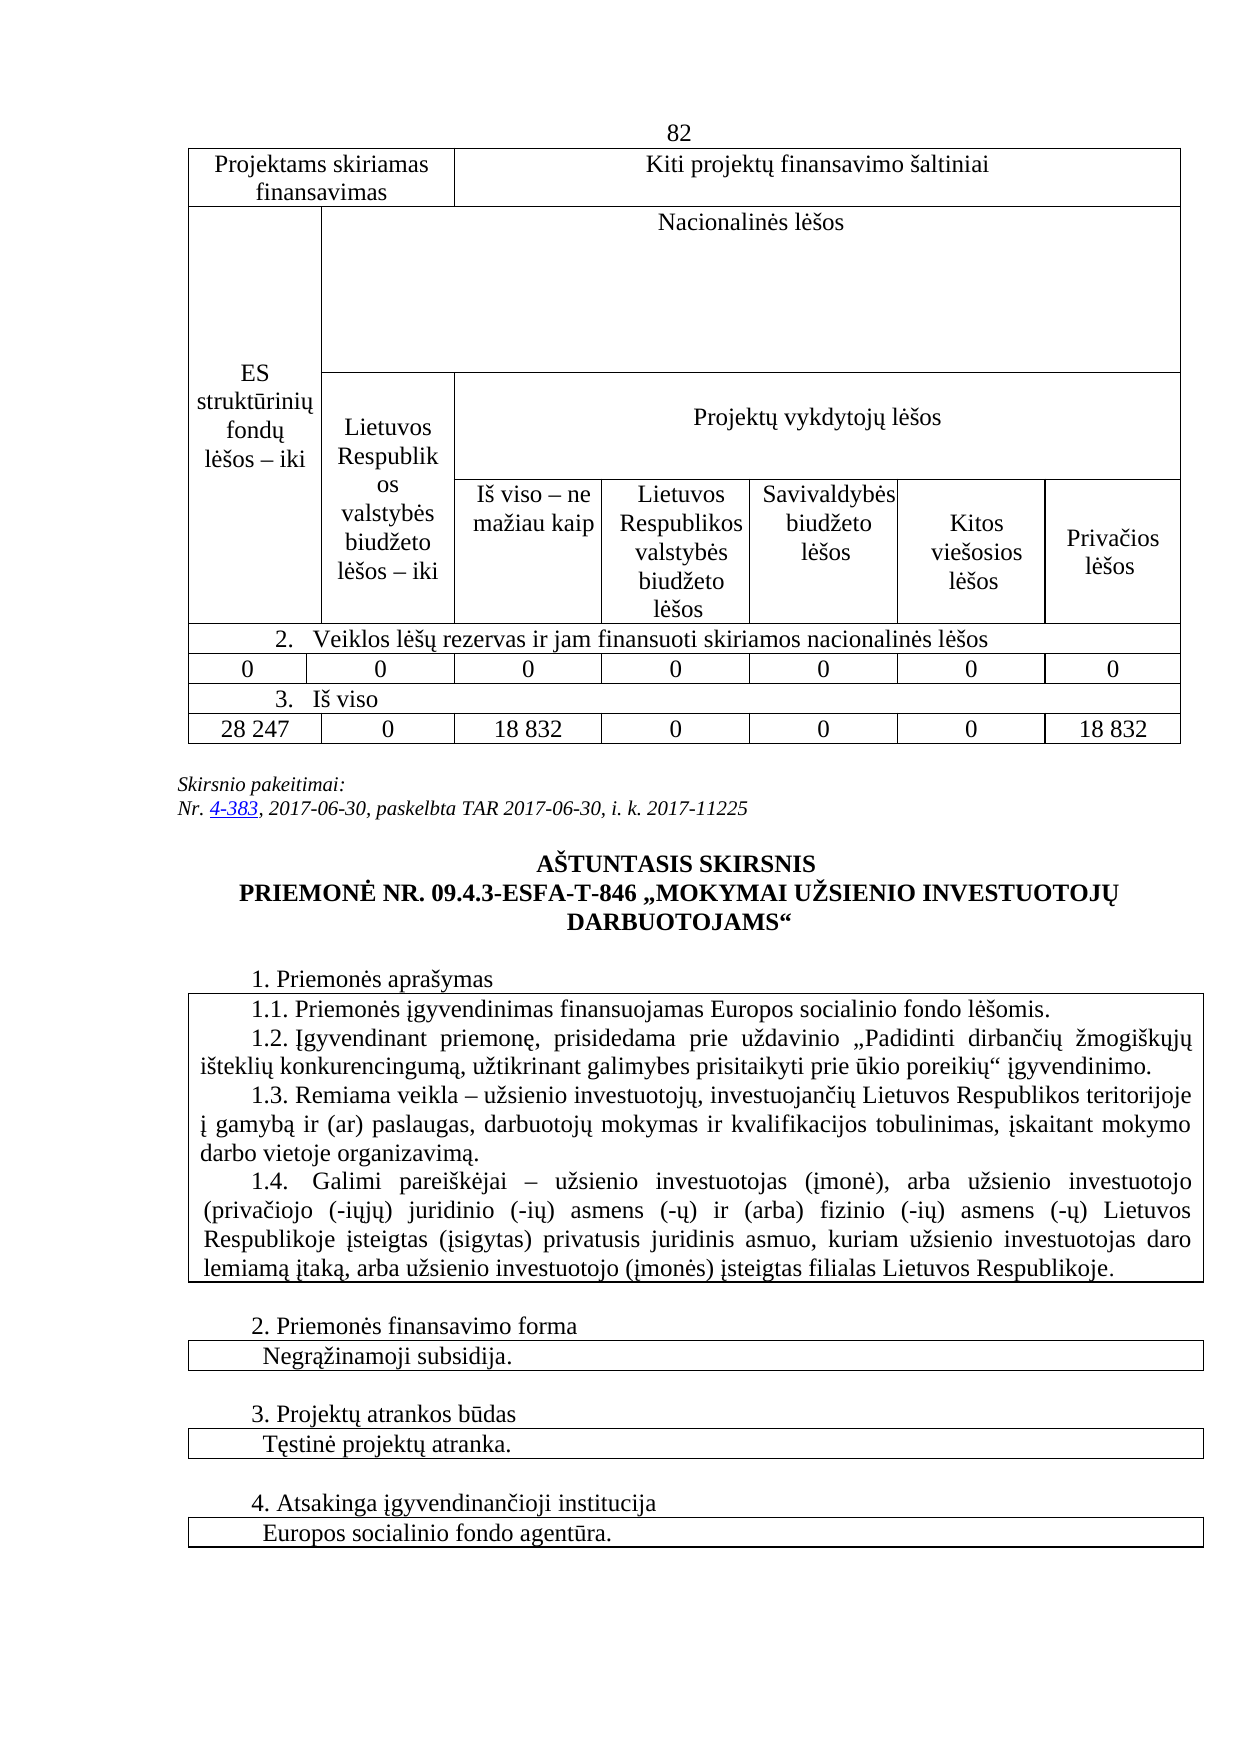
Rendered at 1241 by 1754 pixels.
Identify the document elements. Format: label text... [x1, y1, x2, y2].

table_cell 1.3. Remiama veikla – užsienio investuotojų, investuojančių Lietuvos Respublikos teritorijoje į gamybą ir (ar) paslaugas, darbuotojų mokymas ir kvalifikacijos tobulinimas, įskaitant mokymo darbo vietoje organizavimą. [189, 1080, 1203, 1166]
text AŠTUNTASIS SKIRSNIS [177, 849, 1181, 878]
table_cell 1.2. Įgyvendinant priemonę, prisidedama prie uždavinio „Padidinti dirbančių žmogiškųjų išteklių konkurencingumą, užtikrinant galimybes prisitaikyti prie ūkio poreikių“ įgyvendinimo. [189, 1023, 1203, 1080]
table_header Negrąžinamoji subsidija. [189, 1341, 1203, 1370]
table_cell Privačios lėšos [1046, 480, 1180, 623]
text 3. Projektų atrankos būdas [177, 1399, 1181, 1428]
text 1. Priemonės aprašymas [177, 964, 1181, 993]
table_cell 0 [898, 654, 1044, 683]
table_cell 0 [750, 654, 897, 683]
table_cell 0 [1046, 654, 1180, 683]
table_cell 0 [189, 654, 306, 683]
table_cell 0 [602, 714, 749, 742]
table_header Projektams skiriamas finansavimas [189, 149, 454, 206]
table_cell Savivaldybės biudžeto lėšos [750, 480, 897, 623]
text 2. Priemonės finansavimo forma [177, 1311, 1181, 1340]
table_header Kiti projektų finansavimo šaltiniai [455, 149, 1180, 206]
table_cell Lietuvos Respublikos valstybės biudžeto lėšos – iki [322, 373, 454, 623]
table_cell 1.4. Galimi pareiškėjai – užsienio investuotojas (įmonė), arba užsienio investuotojo (privačiojo (-iųjų) juridinio (-ių) asmens (-ų) ir (arba) fizinio (-ių) asmens (-ų) Lietuvos Respublikoje įsteigtas (įsigytas) privatusis juridinis asmuo, kuriam užsienio investuotojas daro lemiamą įtaką, arba užsienio investuotojo (įmonės) įsteigtas filialas Lietuvos Respublikoje. [189, 1166, 1203, 1281]
table_cell 0 [750, 714, 897, 742]
table_cell Lietuvos Respublikos valstybės biudžeto lėšos [602, 480, 749, 623]
table_header Tęstinė projektų atranka. [189, 1429, 1203, 1458]
table_cell Kitos viešosios lėšos [898, 480, 1044, 623]
table_cell 0 [322, 714, 454, 742]
text Nr. 4-383, 2017-06-30, paskelbta TAR 2017-06-30, i. k. 2017-11225 [177, 796, 1181, 820]
table_cell 0 [307, 654, 454, 683]
table_cell 3. Iš viso [189, 684, 1180, 713]
table_cell 0 [602, 654, 749, 683]
table_cell Iš viso – ne mažiau kaip [455, 480, 601, 623]
table_cell 18 832 [1046, 714, 1180, 742]
table_cell Nacionalinės lėšos [322, 207, 1180, 372]
table_cell 2. Veiklos lėšų rezervas ir jam finansuoti skiriamos nacionalinės lėšos [189, 624, 1180, 653]
table_header 1.1. Priemonės įgyvendinimas finansuojamas Europos socialinio fondo lėšomis. [189, 994, 1203, 1023]
table_cell 28 247 [189, 714, 321, 742]
table_header Europos socialinio fondo agentūra. [189, 1518, 1203, 1546]
table_cell Projektų vykdytojų lėšos [455, 373, 1180, 478]
text PRIEMONĖ NR. 09.4.3-ESFA-T-846 „MOKYMAI UŽSIENIO INVESTUOTOJŲ DARBUOTOJAMS“ [177, 878, 1181, 935]
text 4. Atsakinga įgyvendinančioji institucija [177, 1488, 1181, 1517]
table_cell 0 [898, 714, 1044, 742]
text Skirsnio pakeitimai: [177, 772, 1181, 796]
table_cell 18 832 [455, 714, 601, 742]
table_cell ES struktūrinių fondų lėšos – iki [189, 207, 321, 623]
table_cell 0 [455, 654, 601, 683]
